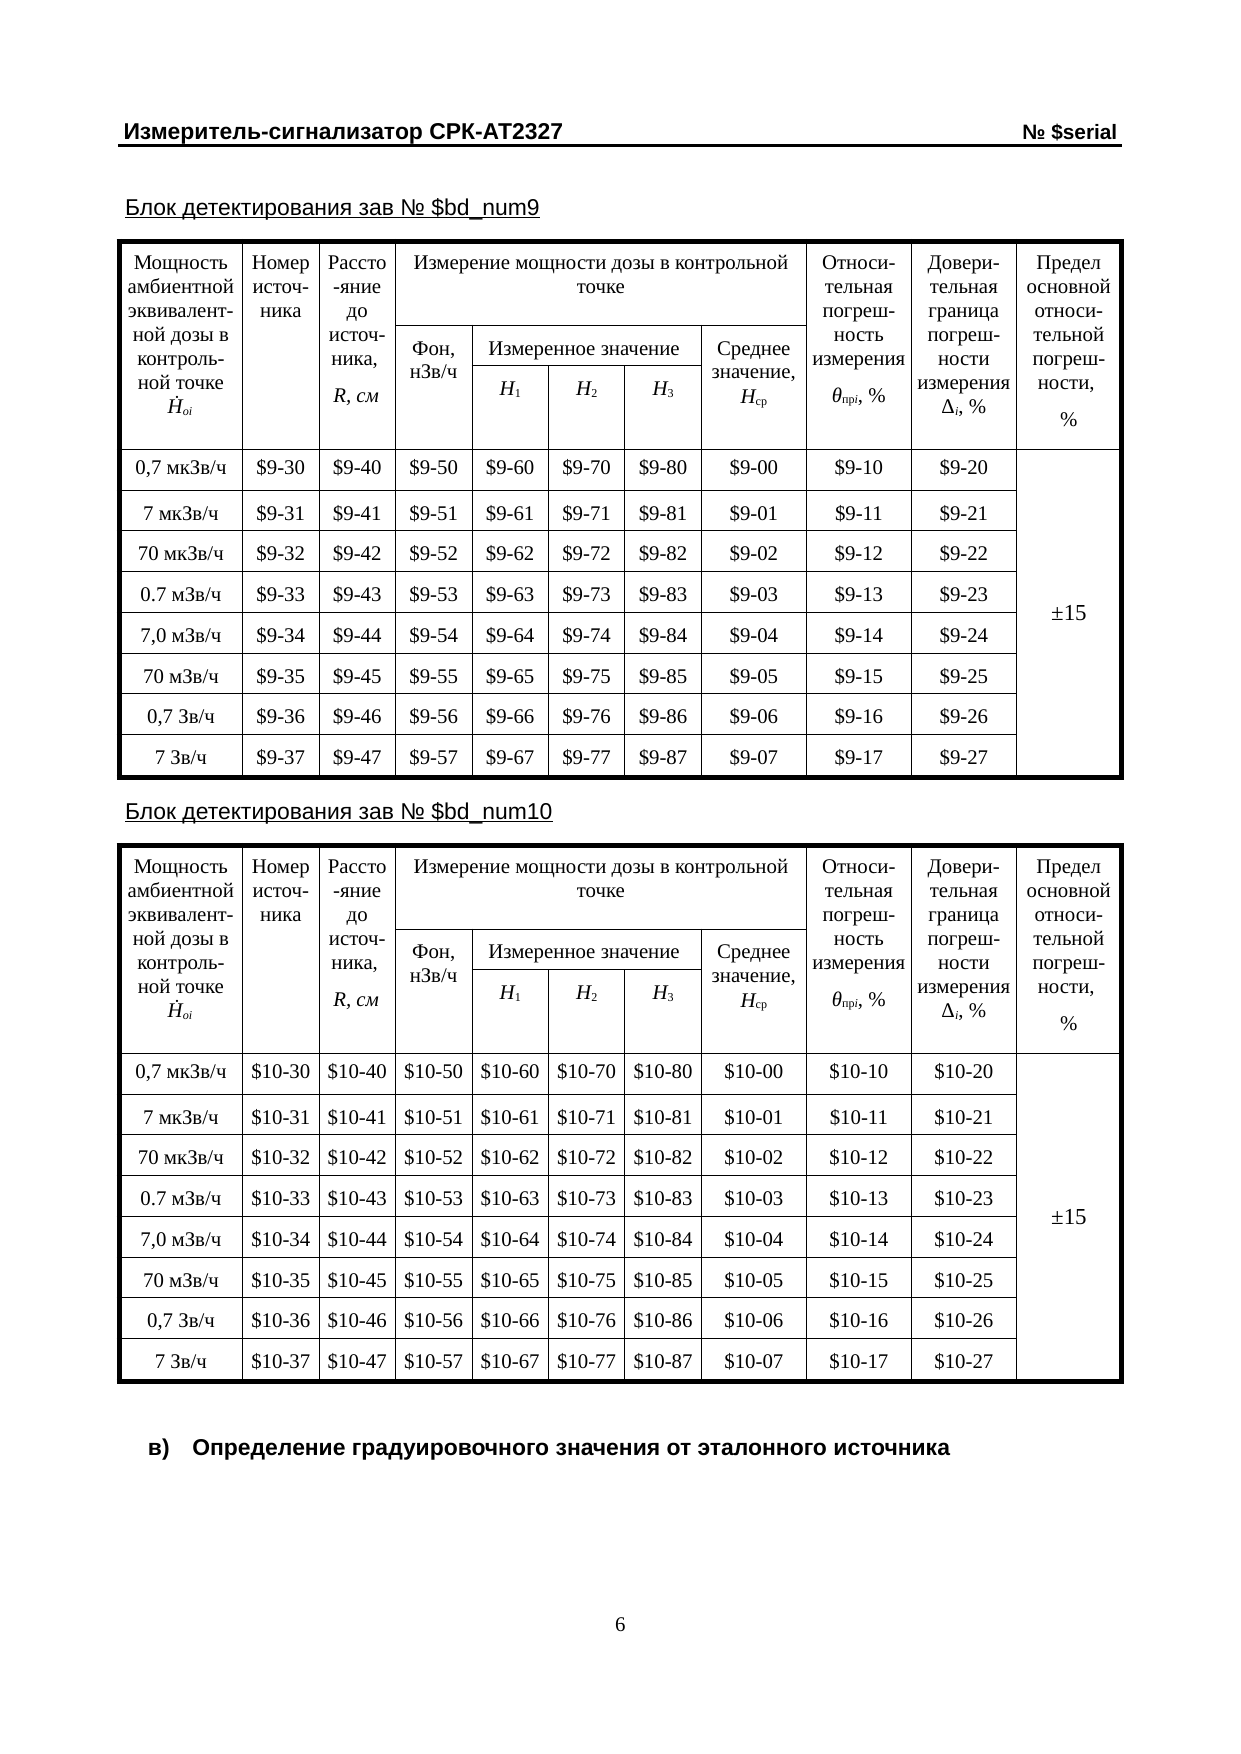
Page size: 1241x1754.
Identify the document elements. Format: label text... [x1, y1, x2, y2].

table_cell $9-73 [549, 572, 624, 612]
table_cell $10-50 [396, 1054, 472, 1094]
table_cell $9-63 [473, 572, 548, 612]
table_cell $10-83 [625, 1176, 701, 1216]
table_cell $10-24 [912, 1217, 1016, 1257]
table_cell $10-87 [625, 1339, 701, 1379]
table_cell $10-00 [702, 1054, 806, 1094]
table_cell $9-80 [625, 450, 701, 490]
table_cell $9-43 [320, 572, 395, 612]
table_cell $9-21 [912, 491, 1016, 530]
table_cell Рассто-яние до источ-ника, R, см [320, 244, 395, 449]
table_cell $9-54 [396, 613, 472, 653]
table_cell $9-02 [702, 531, 806, 571]
table_cell $9-13 [807, 572, 911, 612]
table_cell Номер источ-ника [243, 848, 319, 1053]
table_cell H3 [625, 366, 701, 449]
table_cell $9-60 [473, 450, 548, 490]
table_cell 0.7 мЗв/ч [122, 1176, 242, 1216]
table_cell $9-16 [807, 694, 911, 734]
table_cell Измерение мощности дозы в контрольной точке [396, 848, 806, 928]
table_cell $10-73 [549, 1176, 624, 1216]
table_cell $9-00 [702, 450, 806, 490]
table_cell $10-46 [320, 1298, 395, 1338]
table_cell $9-10 [807, 450, 911, 490]
table_cell Фон, нЗв/ч [396, 326, 472, 449]
table_cell $9-15 [807, 654, 911, 693]
table_cell $10-72 [549, 1135, 624, 1175]
table_cell $9-30 [243, 450, 319, 490]
table_cell $10-84 [625, 1217, 701, 1257]
table_cell $10-37 [243, 1339, 319, 1379]
table_cell 0.7 мЗв/ч [122, 572, 242, 612]
table_cell $10-85 [625, 1258, 701, 1297]
table_cell $9-57 [396, 735, 472, 775]
table_cell 0,7 мкЗв/ч [122, 450, 242, 490]
table_cell $9-71 [549, 491, 624, 530]
table_cell $9-42 [320, 531, 395, 571]
table_cell $10-60 [473, 1054, 548, 1094]
table_cell 70 мкЗв/ч [122, 1135, 242, 1175]
table_cell $10-75 [549, 1258, 624, 1297]
table_cell Измеренное значение [473, 930, 701, 969]
table_cell $10-43 [320, 1176, 395, 1216]
table_cell 7,0 мЗв/ч [122, 1217, 242, 1257]
table_cell $10-64 [473, 1217, 548, 1257]
table_cell $10-82 [625, 1135, 701, 1175]
table_cell $10-05 [702, 1258, 806, 1297]
table_cell $9-27 [912, 735, 1016, 775]
table_cell $10-42 [320, 1135, 395, 1175]
table_cell $9-83 [625, 572, 701, 612]
table_cell $9-53 [396, 572, 472, 612]
table_cell $10-06 [702, 1298, 806, 1338]
table_cell Измерение мощности дозы в контрольной точке [396, 244, 806, 324]
table_cell Мощность амбиентной эквивалент-ной дозы в контроль-ной точке Ḣoi [122, 848, 242, 1053]
table_cell 7 Зв/ч [122, 735, 242, 775]
table_cell $9-05 [702, 654, 806, 693]
table_cell ±15 [1017, 450, 1119, 775]
table_cell $9-67 [473, 735, 548, 775]
table_cell $9-56 [396, 694, 472, 734]
table_cell $9-82 [625, 531, 701, 571]
table_cell $9-65 [473, 654, 548, 693]
table_cell $9-72 [549, 531, 624, 571]
table_cell $10-40 [320, 1054, 395, 1094]
table_cell $9-06 [702, 694, 806, 734]
table_cell $10-31 [243, 1095, 319, 1134]
table_cell $9-85 [625, 654, 701, 693]
table_cell $10-02 [702, 1135, 806, 1175]
table_cell $9-24 [912, 613, 1016, 653]
table_cell H2 [549, 970, 624, 1053]
table_cell $10-35 [243, 1258, 319, 1297]
table_cell $10-45 [320, 1258, 395, 1297]
table_cell $9-32 [243, 531, 319, 571]
table_cell $9-74 [549, 613, 624, 653]
table_cell $9-40 [320, 450, 395, 490]
table_cell $10-44 [320, 1217, 395, 1257]
table_cell $9-17 [807, 735, 911, 775]
table_cell $9-41 [320, 491, 395, 530]
table_cell $9-01 [702, 491, 806, 530]
table_cell $9-51 [396, 491, 472, 530]
table_cell $9-50 [396, 450, 472, 490]
table_cell $10-16 [807, 1298, 911, 1338]
table_cell $9-04 [702, 613, 806, 653]
table_cell $10-61 [473, 1095, 548, 1134]
table_header Блок детектирования зав № $bd_num9 [119, 176, 1121, 239]
table_cell $10-63 [473, 1176, 548, 1216]
table_cell $10-76 [549, 1298, 624, 1338]
table_cell Предел основной относи-тельной погреш-ности, % [1017, 244, 1119, 449]
table_cell H3 [625, 970, 701, 1053]
table_cell Среднее значение, Hср [702, 326, 806, 449]
table_cell $9-25 [912, 654, 1016, 693]
table_cell $9-75 [549, 654, 624, 693]
table_cell $9-26 [912, 694, 1016, 734]
table_cell 70 мкЗв/ч [122, 531, 242, 571]
table_cell $9-46 [320, 694, 395, 734]
table_cell $9-47 [320, 735, 395, 775]
table_cell $10-66 [473, 1298, 548, 1338]
table_cell Фон, нЗв/ч [396, 930, 472, 1053]
table_cell Среднее значение, Hср [702, 930, 806, 1053]
table_cell $9-44 [320, 613, 395, 653]
table_cell $10-26 [912, 1298, 1016, 1338]
text в) Определение градуировочного значения от эталонного источника [118, 1434, 1122, 1461]
table_cell $10-81 [625, 1095, 701, 1134]
table_cell $10-51 [396, 1095, 472, 1134]
table_cell $9-34 [243, 613, 319, 653]
table_cell $9-36 [243, 694, 319, 734]
table_cell H1 [473, 970, 548, 1053]
table_cell $10-12 [807, 1135, 911, 1175]
table_cell $9-35 [243, 654, 319, 693]
table_cell $10-53 [396, 1176, 472, 1216]
table_cell $10-17 [807, 1339, 911, 1379]
table_cell $10-10 [807, 1054, 911, 1094]
table_cell $10-47 [320, 1339, 395, 1379]
table_cell $9-66 [473, 694, 548, 734]
table_cell $10-20 [912, 1054, 1016, 1094]
table_cell $10-67 [473, 1339, 548, 1379]
table_cell Предел основной относи-тельной погреш-ности, % [1017, 848, 1119, 1053]
table_cell $10-01 [702, 1095, 806, 1134]
table_cell $10-32 [243, 1135, 319, 1175]
table_cell $10-52 [396, 1135, 472, 1175]
table_cell $10-77 [549, 1339, 624, 1379]
table_cell $10-15 [807, 1258, 911, 1297]
table_cell $9-55 [396, 654, 472, 693]
table_cell $10-54 [396, 1217, 472, 1257]
table_cell 7 мкЗв/ч [122, 491, 242, 530]
table_cell 70 мЗв/ч [122, 1258, 242, 1297]
table_cell $9-81 [625, 491, 701, 530]
table_cell $10-11 [807, 1095, 911, 1134]
table_cell $10-07 [702, 1339, 806, 1379]
table_cell $10-57 [396, 1339, 472, 1379]
table_cell $10-34 [243, 1217, 319, 1257]
table_cell Мощность амбиентной эквивалент-ной дозы в контроль-ной точке Ḣoi [122, 244, 242, 449]
table_cell $10-03 [702, 1176, 806, 1216]
table_cell $10-14 [807, 1217, 911, 1257]
table_cell $9-23 [912, 572, 1016, 612]
table_cell $9-33 [243, 572, 319, 612]
table_cell 70 мЗв/ч [122, 654, 242, 693]
table_cell $10-86 [625, 1298, 701, 1338]
table_cell $10-74 [549, 1217, 624, 1257]
table_cell 7 мкЗв/ч [122, 1095, 242, 1134]
table_cell $9-20 [912, 450, 1016, 490]
table_cell $9-22 [912, 531, 1016, 571]
table_cell 7,0 мЗв/ч [122, 613, 242, 653]
table_cell $9-76 [549, 694, 624, 734]
table_cell Измеренное значение [473, 326, 701, 365]
table_cell $10-23 [912, 1176, 1016, 1216]
table_cell $9-64 [473, 613, 548, 653]
table_cell Рассто-яние до источ-ника, R, см [320, 848, 395, 1053]
table_cell $10-27 [912, 1339, 1016, 1379]
table_cell $9-31 [243, 491, 319, 530]
table_cell 0,7 Зв/ч [122, 1298, 242, 1338]
table_cell Относи-тельная погреш-ность измерения θпрi, % [807, 848, 911, 1053]
table_cell $10-70 [549, 1054, 624, 1094]
table_cell $10-21 [912, 1095, 1016, 1134]
table_cell $10-55 [396, 1258, 472, 1297]
table_cell $9-86 [625, 694, 701, 734]
table_cell Довери-тельная граница погреш-ности измерения Δi, % [912, 848, 1016, 1053]
table_cell $9-03 [702, 572, 806, 612]
table_cell ±15 [1017, 1054, 1119, 1379]
table_cell $9-11 [807, 491, 911, 530]
table_cell $9-52 [396, 531, 472, 571]
table_cell Относи-тельная погреш-ность измерения θпрi, % [807, 244, 911, 449]
table_cell Довери-тельная граница погреш-ности измерения Δi, % [912, 244, 1016, 449]
table_cell $9-45 [320, 654, 395, 693]
table_cell $10-33 [243, 1176, 319, 1216]
table_cell 0,7 мкЗв/ч [122, 1054, 242, 1094]
table_cell 0,7 Зв/ч [122, 694, 242, 734]
table_cell 7 Зв/ч [122, 1339, 242, 1379]
table_cell $10-80 [625, 1054, 701, 1094]
table_cell $9-87 [625, 735, 701, 775]
table_cell $9-61 [473, 491, 548, 530]
table_cell H1 [473, 366, 548, 449]
table_cell $9-70 [549, 450, 624, 490]
table_cell $10-56 [396, 1298, 472, 1338]
table_cell $10-30 [243, 1054, 319, 1094]
table_cell $9-62 [473, 531, 548, 571]
table_cell $10-62 [473, 1135, 548, 1175]
table_cell $9-07 [702, 735, 806, 775]
table_cell $9-14 [807, 613, 911, 653]
table_cell $10-04 [702, 1217, 806, 1257]
table_cell $10-22 [912, 1135, 1016, 1175]
table_cell $9-37 [243, 735, 319, 775]
table_cell $10-65 [473, 1258, 548, 1297]
table_cell $10-41 [320, 1095, 395, 1134]
table_cell $10-36 [243, 1298, 319, 1338]
table_cell $10-25 [912, 1258, 1016, 1297]
table_cell $10-13 [807, 1176, 911, 1216]
table_cell $10-71 [549, 1095, 624, 1134]
table_cell $9-84 [625, 613, 701, 653]
table_cell H2 [549, 366, 624, 449]
table_cell $9-12 [807, 531, 911, 571]
table_cell $9-77 [549, 735, 624, 775]
table_cell Номер источ-ника [243, 244, 319, 449]
table_header Блок детектирования зав № $bd_num10 [119, 780, 1121, 843]
